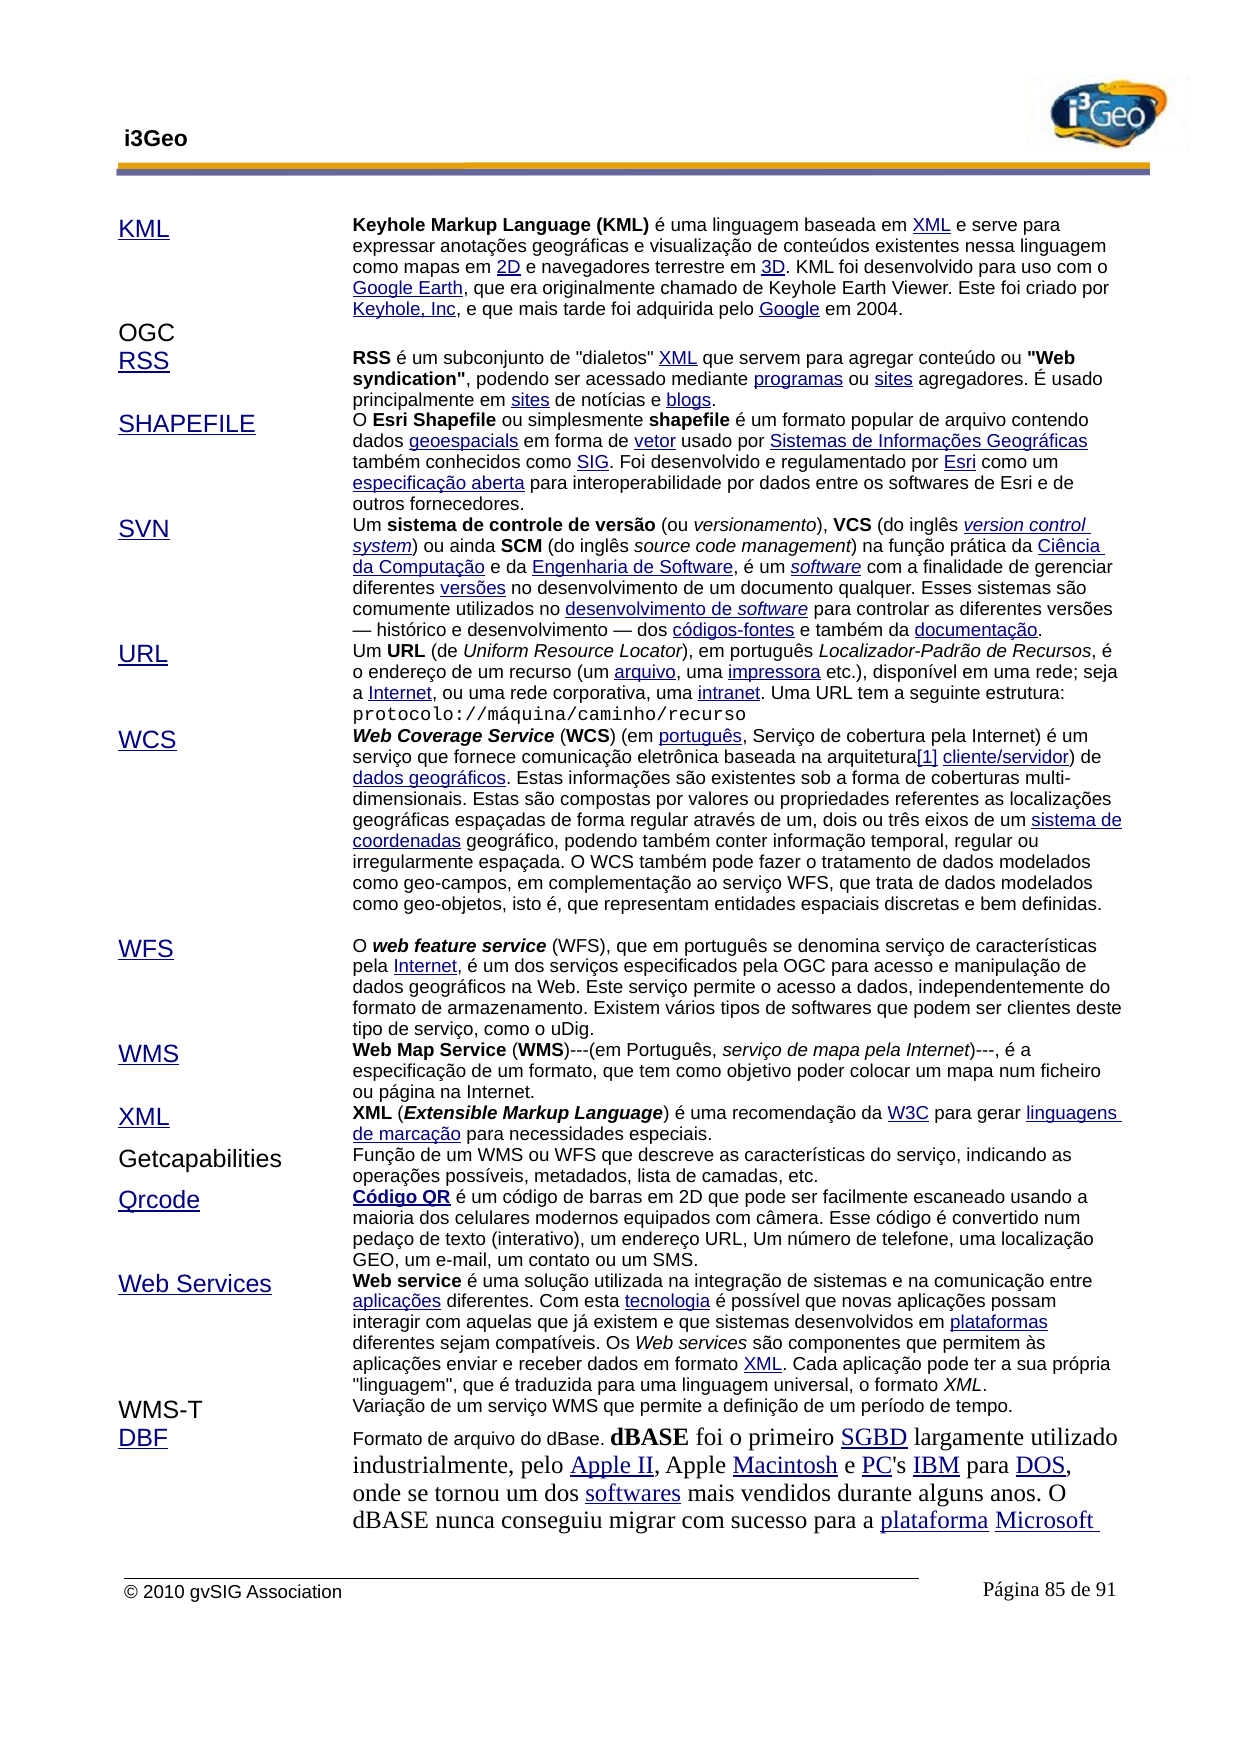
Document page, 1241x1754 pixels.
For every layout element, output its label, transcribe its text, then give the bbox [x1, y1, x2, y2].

table_cell SHAPEFILE [118, 410, 352, 514]
table_cell O web feature service (WFS), que em português se denomina serviço de características pela Internet, é um dos serviços especificados pela OGC para acesso e manipulação de dados geográficos na Web. Este serviço permite o acesso a dados, independentemente do formato de armazenamento. Existem vários tipos de softwares que podem ser clientes deste tipo de serviço, como o uDig. [353, 935, 1123, 1040]
table_cell SVN [118, 515, 352, 640]
table_cell OGC [118, 319, 352, 347]
table_cell Keyhole Markup Language (KML) é uma linguagem baseada em XML e serve para expressar anotações geográficas e visualização de conteúdos existentes nessa linguagem como mapas em 2D e navegadores terrestre em 3D. KML foi desenvolvido para uso com o Google Earth, que era originalmente chamado de Keyhole Earth Viewer. Este foi criado por Keyhole, Inc, e que mais tarde foi adquirida pelo Google em 2004. [353, 215, 1123, 319]
table_cell WMS-T [118, 1396, 352, 1423]
table_cell Um URL (de Uniform Resource Locator), em português Localizador-Padrão de Recursos, é o endereço de um recurso (um arquivo, uma impressora etc.), disponível em uma rede; seja a Internet, ou uma rede corporativa, uma intranet. Uma URL tem a seguinte estrutura: protocolo://máquina/caminho/recurso [353, 640, 1123, 726]
table_cell RSS [118, 347, 352, 410]
table_cell Web Coverage Service (WCS) (em português, Serviço de cobertura pela Internet) é um serviço que fornece comunicação eletrônica baseada na arquitetura[1] cliente/servidor) de dados geográficos. Estas informações são existentes sob a forma de coberturas multi-dimensionais. Estas são compostas por valores ou propriedades referentes as localizações geográficas espaçadas de forma regular através de um, dois ou três eixos de um sistema de coordenadas geográfico, podendo também conter informação temporal, regular ou irregularmente espaçada. O WCS também pode fazer o tratamento de dados modelados como geo-campos, em complementação ao serviço WFS, que trata de dados modelados como geo-objetos, isto é, que representam entidades espaciais discretas e bem definidas. [353, 726, 1123, 935]
table_cell WFS [118, 935, 352, 1040]
table_cell URL [118, 640, 352, 726]
table_cell Qrcode [118, 1186, 352, 1270]
table_cell Web Services [118, 1270, 352, 1396]
table_cell [353, 319, 1123, 347]
table_cell Web Map Service (WMS)---(em Português, serviço de mapa pela Internet)---, é a especificação de um formato, que tem como objetivo poder colocar um mapa num ficheiro ou página na Internet. [353, 1040, 1123, 1102]
table_cell Um sistema de controle de versão (ou versionamento), VCS (do inglês version control system) ou ainda SCM (do inglês source code management) na função prática da Ciência da Computação e da Engenharia de Software, é um software com a finalidade de gerenciar diferentes versões no desenvolvimento de um documento qualquer. Esses sistemas são comumente utilizados no desenvolvimento de software para controlar as diferentes versões — histórico e desenvolvimento — dos códigos-fontes e também da documentação. [353, 515, 1123, 640]
table_cell Getcapabilities [118, 1144, 352, 1186]
table_cell O Esri Shapefile ou simplesmente shapefile é um formato popular de arquivo contendo dados geoespacials em forma de vetor usado por Sistemas de Informações Geográficas também conhecidos como SIG. Foi desenvolvido e regulamentado por Esri como um especificação aberta para interoperabilidade por dados entre os softwares de Esri e de outros fornecedores. [353, 410, 1123, 514]
table_cell XML (Extensible Markup Language) é uma recomendação da W3C para gerar linguagens de marcação para necessidades especiais. [353, 1103, 1123, 1144]
table_cell Variação de um serviço WMS que permite a definição de um período de tempo. [353, 1396, 1123, 1423]
table_cell DBF [118, 1424, 352, 1534]
table_cell Função de um WMS ou WFS que descreve as características do serviço, indicando as operações possíveis, metadados, lista de camadas, etc. [353, 1144, 1123, 1186]
table_cell WMS [118, 1040, 352, 1102]
table_cell RSS é um subconjunto de "dialetos" XML que servem para agregar conteúdo ou "Web syndication", podendo ser acessado mediante programas ou sites agregadores. É usado principalmente em sites de notícias e blogs. [353, 347, 1123, 410]
table_cell Formato de arquivo do dBase. dBASE foi o primeiro SGBD largamente utilizado industrialmente, pelo Apple II, Apple Macintosh e PC's IBM para DOS, onde se tornou um dos softwares mais vendidos durante alguns anos. O dBASE nunca conseguiu migrar com sucesso para a plataforma Microsoft [353, 1424, 1123, 1534]
table_cell KML [118, 215, 352, 319]
table_cell Código QR é um código de barras em 2D que pode ser facilmente escaneado usando a maioria dos celulares modernos equipados com câmera. Esse código é convertido num pedaço de texto (interativo), um endereço URL, Um número de telefone, uma localização GEO, um e-mail, um contato ou um SMS. [353, 1186, 1123, 1270]
table_cell WCS [118, 726, 352, 935]
picture [1025, 74, 1191, 151]
table_cell Web service é uma solução utilizada na integração de sistemas e na comunicação entre aplicações diferentes. Com esta tecnologia é possível que novas aplicações possam interagir com aquelas que já existem e que sistemas desenvolvidos em plataformas diferentes sejam compatíveis. Os Web services são componentes que permitem às aplicações enviar e receber dados em formato XML. Cada aplicação pode ter a sua própria "linguagem", que é traduzida para uma linguagem universal, o formato XML. [353, 1270, 1123, 1396]
table_cell XML [118, 1103, 352, 1144]
